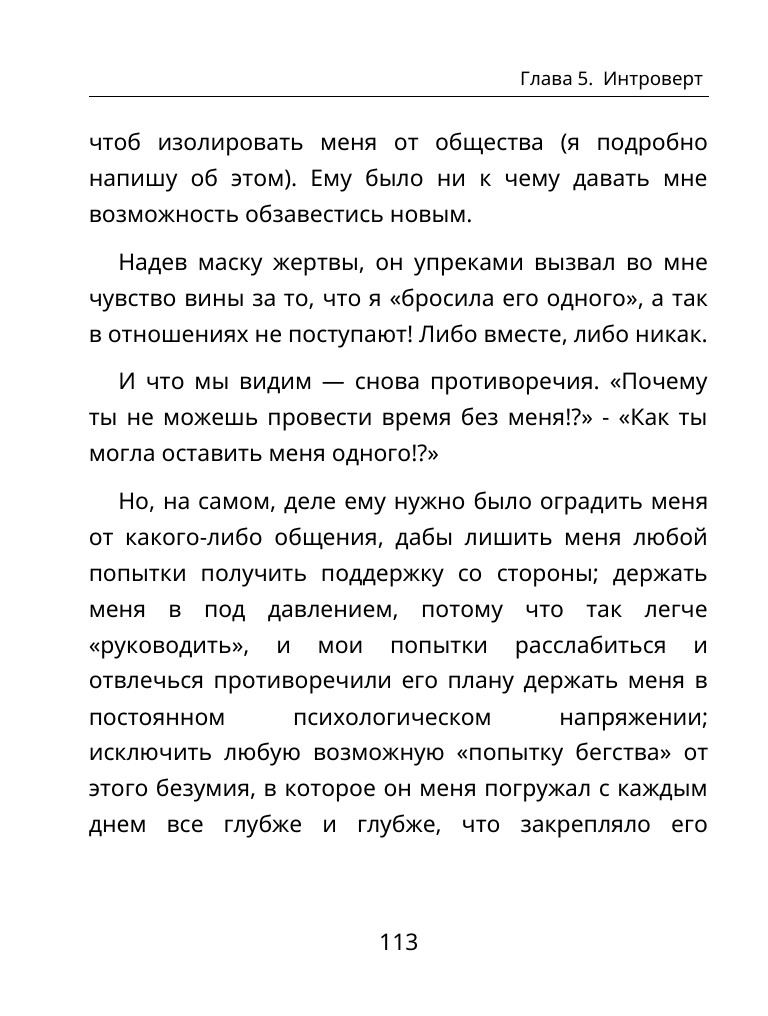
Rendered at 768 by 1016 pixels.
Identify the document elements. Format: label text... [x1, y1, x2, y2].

text чтоб изолировать меня от общества (я подробно напишу об этом). Ему было ни к чему давать мне возможность обзавестись новым. [88, 126, 709, 229]
text Но, на самом, деле ему нужно было оградить меня от какого-либо общения, дабы лишить меня любой попытки получить поддержку со стороны; держать меня в под давлением, потому что так легче «руководить», и мои попытки расслабиться и отвлечься противоречили его плану держать меня в постоянном психологическом напряжении; исключить любую возможную «попытку бегства» от этого безумия, в которое он меня погружал с каждым днем все глубже и глубже, что закрепляло его [88, 485, 709, 839]
text И что мы видим — снова противоречия. «Почему ты не можешь провести время без меня!?» - «Как ты могла оставить меня одного!?» [88, 365, 709, 468]
text Надев маску жертвы, он упреками вызвал во мне чувство вины за то, что я «бросила его одного», а так в отношениях не поступают! Либо вместе, либо никак. [88, 246, 709, 349]
